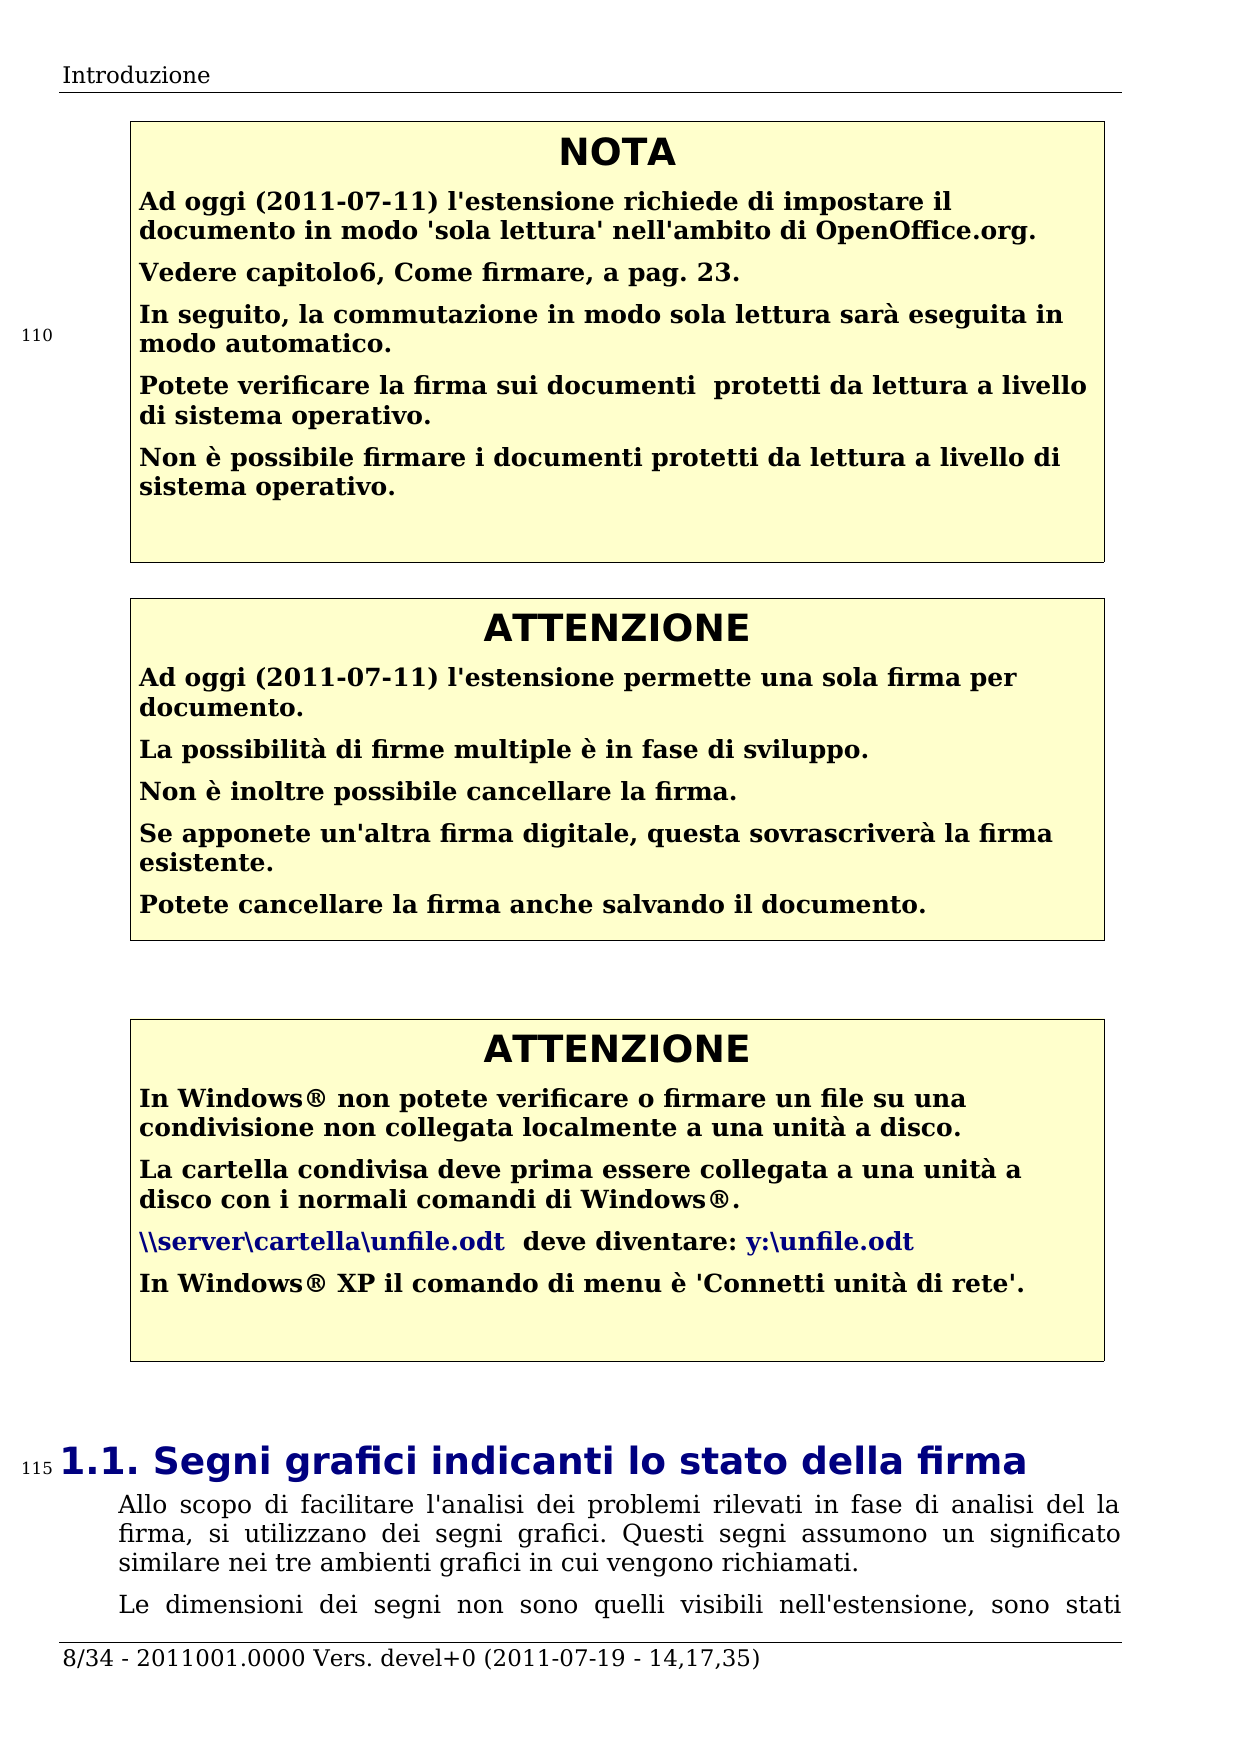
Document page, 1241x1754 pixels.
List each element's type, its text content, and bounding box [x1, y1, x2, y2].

subtitle Segni grafici indicanti lo stato della firma [59, 1440, 1122, 1483]
text ATTENZIONE [139, 1027, 1095, 1071]
text Potete verificare la firma sui documenti protetti da lettura a livello di sistema operativo. [139, 371, 1095, 430]
text Le dimensioni dei segni non sono quelli visibili nell'estensione, sono stati [118, 1590, 1122, 1619]
text Ad oggi (2011-07-11) l'estensione richiede di impostare il documento in modo 'sola lettura' nell'ambito di OpenOffice.org. [139, 186, 1095, 245]
text In seguito, la commutazione in modo sola lettura sarà eseguita in modo automatico. [139, 300, 1095, 359]
text La cartella condivisa deve prima essere collegata a una unità a disco con i normali comandi di Windows®. [139, 1155, 1095, 1214]
text Non è possibile firmare i documenti protetti da lettura a livello di sistema operativo. [139, 443, 1095, 502]
text Vedere capitolo6, Come firmare, a pag. 23. [139, 258, 1095, 287]
text In Windows® XP il comando di menu è 'Connetti unità di rete'. [139, 1268, 1095, 1298]
text Ad oggi (2011-07-11) l'estensione permette una sola firma per documento. [139, 663, 1095, 722]
text \\server\cartella\unfile.odt deve diventare: y:\unfile.odt [139, 1226, 1095, 1256]
text La possibilità di firme multiple è in fase di sviluppo. [139, 734, 1095, 764]
text ATTENZIONE [139, 607, 1095, 651]
text In Windows® non potete verificare o firmare un file su una condivisione non collegata localmente a una unità a disco. [139, 1083, 1095, 1142]
text Non è inoltre possibile cancellare la firma. [139, 776, 1095, 806]
text Potete cancellare la firma anche salvando il documento. [139, 890, 1095, 919]
text NOTA [139, 130, 1095, 174]
text Se apponete un'altra firma digitale, questa sovrascriverà la firma esistente. [139, 818, 1095, 877]
text Allo scopo di facilitare l'analisi dei problemi rilevati in fase di analisi del la firma, si utilizzano dei segni grafici. Questi segni assumono un significato similare nei tre ambienti grafici in cui vengono richiamati. [118, 1490, 1122, 1578]
